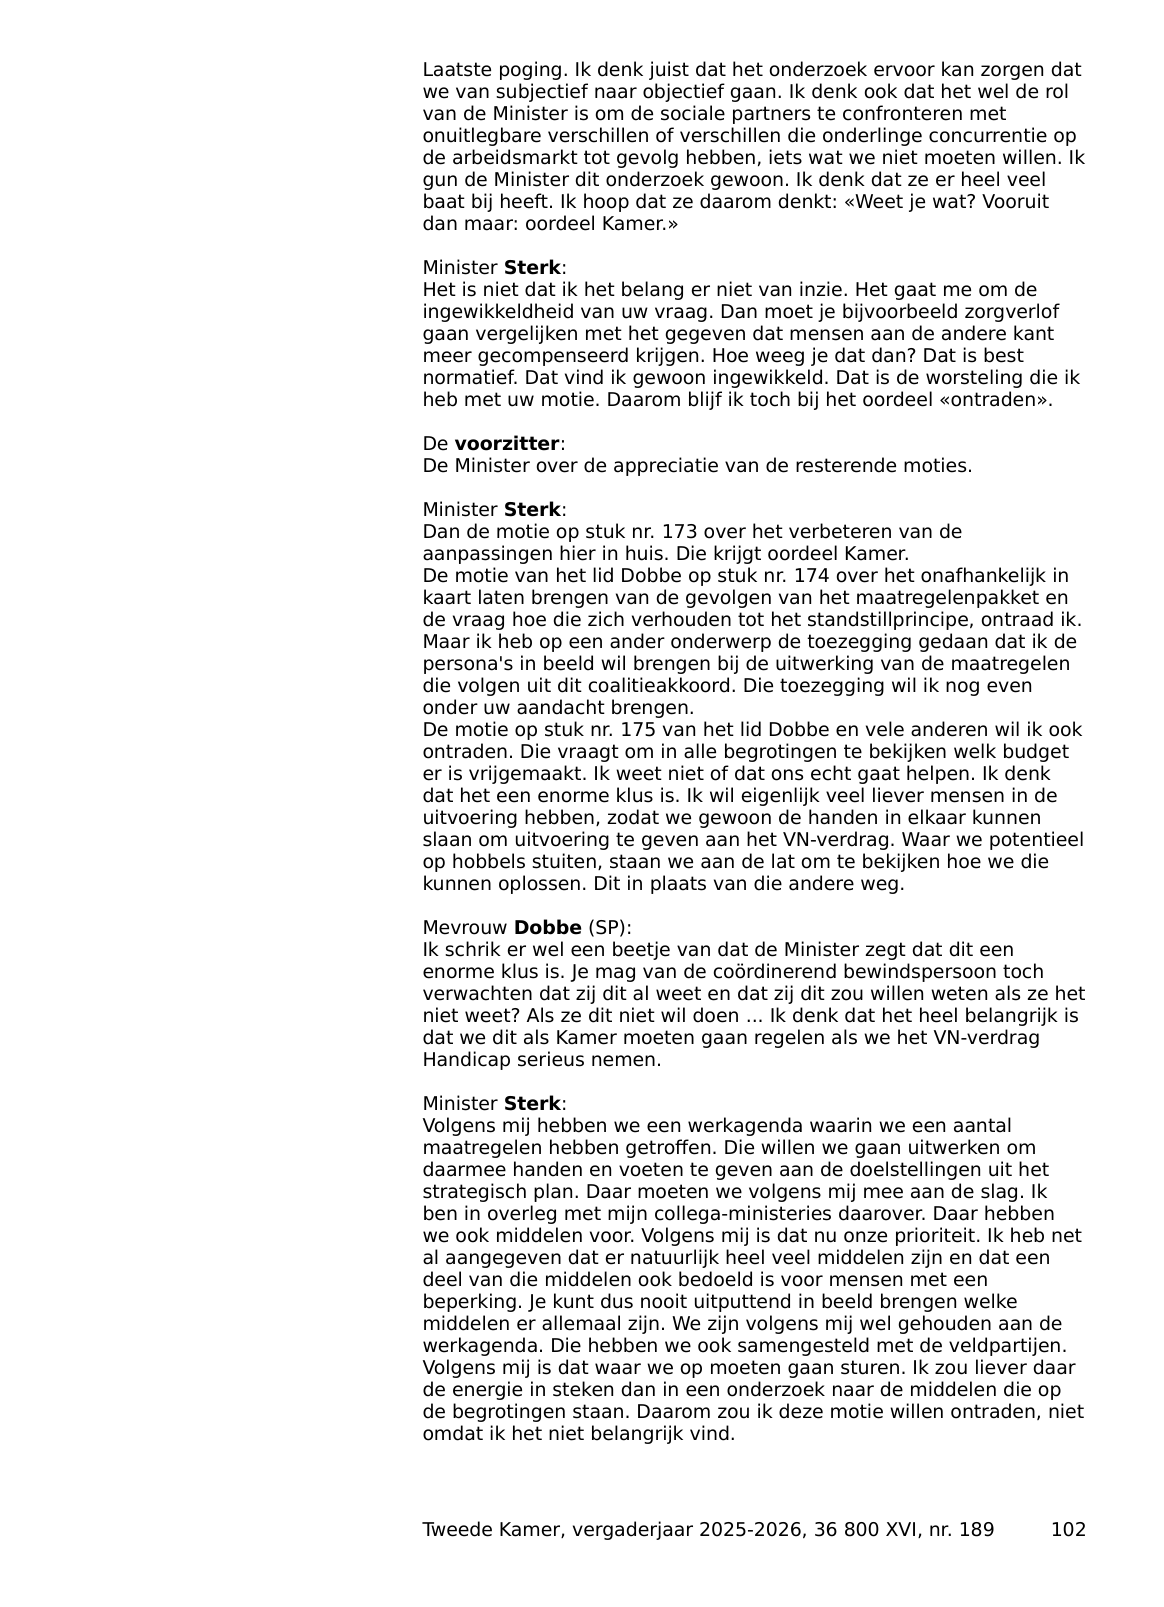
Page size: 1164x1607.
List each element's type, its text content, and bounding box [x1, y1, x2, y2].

text Het is niet dat ik het belang er niet van inzie. Het gaat me om de ingewikkeldheid van uw vraag. Dan moet je bijvoorbeeld zorgverlof gaan vergelijken met het gegeven dat mensen aan de andere kant meer gecompenseerd krijgen. Hoe weeg je dat dan? Dat is best normatief. Dat vind ik gewoon ingewikkeld. Dat is de worsteling die ik heb met uw motie. Daarom blijf ik toch bij het oordeel «ontraden». [422, 279, 1087, 411]
text Laatste poging. Ik denk juist dat het onderzoek ervoor kan zorgen dat we van subjectief naar objectief gaan. Ik denk ook dat het wel de rol van de Minister is om de sociale partners te confronteren met onuitlegbare verschillen of verschillen die onderlinge concurrentie op de arbeidsmarkt tot gevolg hebben, iets wat we niet moeten willen. Ik gun de Minister dit onderzoek gewoon. Ik denk dat ze er heel veel baat bij heeft. Ik hoop dat ze daarom denkt: «Weet je wat? Vooruit dan maar: oordeel Kamer.» [422, 59, 1087, 235]
text De motie op stuk nr. 175 van het lid Dobbe en vele anderen wil ik ook ontraden. Die vraagt om in alle begrotingen te bekijken welk budget er is vrijgemaakt. Ik weet niet of dat ons echt gaat helpen. Ik denk dat het een enorme klus is. Ik wil eigenlijk veel liever mensen in de uitvoering hebben, zodat we gewoon de handen in elkaar kunnen slaan om uitvoering te geven aan het VN-verdrag. Waar we potentieel op hobbels stuiten, staan we aan de lat om te bekijken hoe we die kunnen oplossen. Dit in plaats van die andere weg. [422, 719, 1087, 895]
text Volgens mij hebben we een werkagenda waarin we een aantal maatregelen hebben getroffen. Die willen we gaan uitwerken om daarmee handen en voeten te geven aan de doelstellingen uit het strategisch plan. Daar moeten we volgens mij mee aan de slag. Ik ben in overleg met mijn collega-ministeries daarover. Daar hebben we ook middelen voor. Volgens mij is dat nu onze prioriteit. Ik heb net al aangegeven dat er natuurlijk heel veel middelen zijn en dat een deel van die middelen ook bedoeld is voor mensen met een beperking. Je kunt dus nooit uitputtend in beeld brengen welke middelen er allemaal zijn. We zijn volgens mij wel gehouden aan de werkagenda. Die hebben we ook samengesteld met de veldpartijen. Volgens mij is dat waar we op moeten gaan sturen. Ik zou liever daar de energie in steken dan in een onderzoek naar de middelen die op de begrotingen staan. Daarom zou ik deze motie willen ontraden, niet omdat ik het niet belangrijk vind. [422, 1115, 1087, 1445]
text Mevrouw Dobbe (SP): [422, 917, 1087, 939]
text De voorzitter: [422, 433, 1087, 455]
text Dan de motie op stuk nr. 173 over het verbeteren van de aanpassingen hier in huis. Die krijgt oordeel Kamer. [422, 521, 1087, 565]
text De Minister over de appreciatie van de resterende moties. [422, 455, 1087, 477]
text Ik schrik er wel een beetje van dat de Minister zegt dat dit een enorme klus is. Je mag van de coördinerend bewindspersoon toch verwachten dat zij dit al weet en dat zij dit zou willen weten als ze het niet weet? Als ze dit niet wil doen ... Ik denk dat het heel belangrijk is dat we dit als Kamer moeten gaan regelen als we het VN-verdrag Handicap serieus nemen. [422, 939, 1087, 1071]
text Minister Sterk: [422, 1093, 1087, 1115]
text Minister Sterk: [422, 499, 1087, 521]
text De motie van het lid Dobbe op stuk nr. 174 over het onafhankelijk in kaart laten brengen van de gevolgen van het maatregelenpakket en de vraag hoe die zich verhouden tot het standstillprincipe, ontraad ik. Maar ik heb op een ander onderwerp de toezegging gedaan dat ik de persona's in beeld wil brengen bij de uitwerking van de maatregelen die volgen uit dit coalitieakkoord. Die toezegging wil ik nog even onder uw aandacht brengen. [422, 565, 1087, 719]
text Minister Sterk: [422, 257, 1087, 279]
